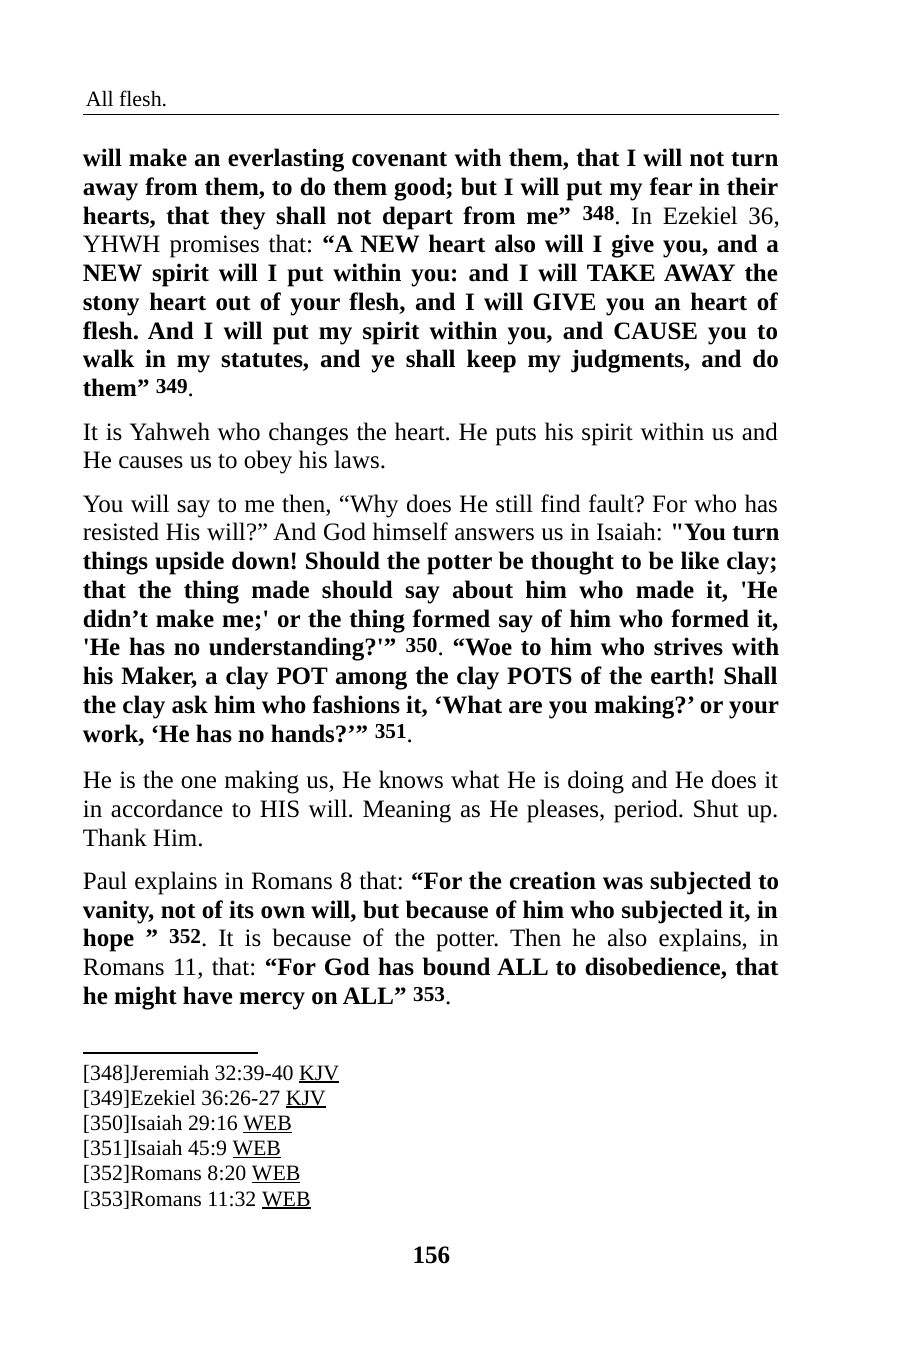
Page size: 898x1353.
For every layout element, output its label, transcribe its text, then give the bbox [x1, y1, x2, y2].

text You will say to me then, “Why does He still find fault? For who has resisted His will?” And God himself answers us in Isaiah: "You turn things upside down! Should the potter be thought to be like clay; that the thing made should say about him who made it, 'He didn’t make me;' or the thing formed say of him who formed it, 'He has no understanding?'” . “Woe to him who strives with his Maker, a clay POT among the clay POTS of the earth! Shall the clay ask him who fashions it, ‘What are you making?’ or your work, ‘He has no hands?’” . [83, 489, 779, 747]
text will make an everlasting covenant with them, that I will not turn away from them, to do them good; but I will put my fear in their hearts, that they shall not depart from me” . In Ezekiel 36, YHWH promises that: “A NEW heart also will I give you, and a NEW spirit will I put within you: and I will TAKE AWAY the stony heart out of your flesh, and I will GIVE you an heart of flesh. And I will put my spirit within you, and CAUSE you to walk in my statutes, and ye shall keep my judgments, and do them” . [83, 143, 779, 402]
text Romans 8:20 WEB [83, 1160, 779, 1186]
text Isaiah 29:16 WEB [83, 1110, 779, 1135]
text Isaiah 45:9 WEB [83, 1135, 779, 1160]
text Ezekiel 36:26-27 KJV [83, 1085, 779, 1110]
text It is Yahweh who changes the heart. He puts his spirit within us and He causes us to obey his laws. [83, 417, 779, 474]
text Jeremiah 32:39-40 KJV [83, 1059, 779, 1085]
text He is the one making us, He knows what He is doing and He does it in accordance to HIS will. Meaning as He pleases, period. Shut up. Thank Him. [83, 765, 779, 851]
text Paul explains in Romans 8 that: “For the creation was subjected to vanity, not of its own will, but because of him who subjected it, in hope ” . It is because of the potter. Then he also explains, in Romans 11, that: “For God has bound ALL to disobedience, that he might have mercy on ALL” . [83, 866, 779, 1010]
text Romans 11:32 WEB [83, 1186, 779, 1211]
